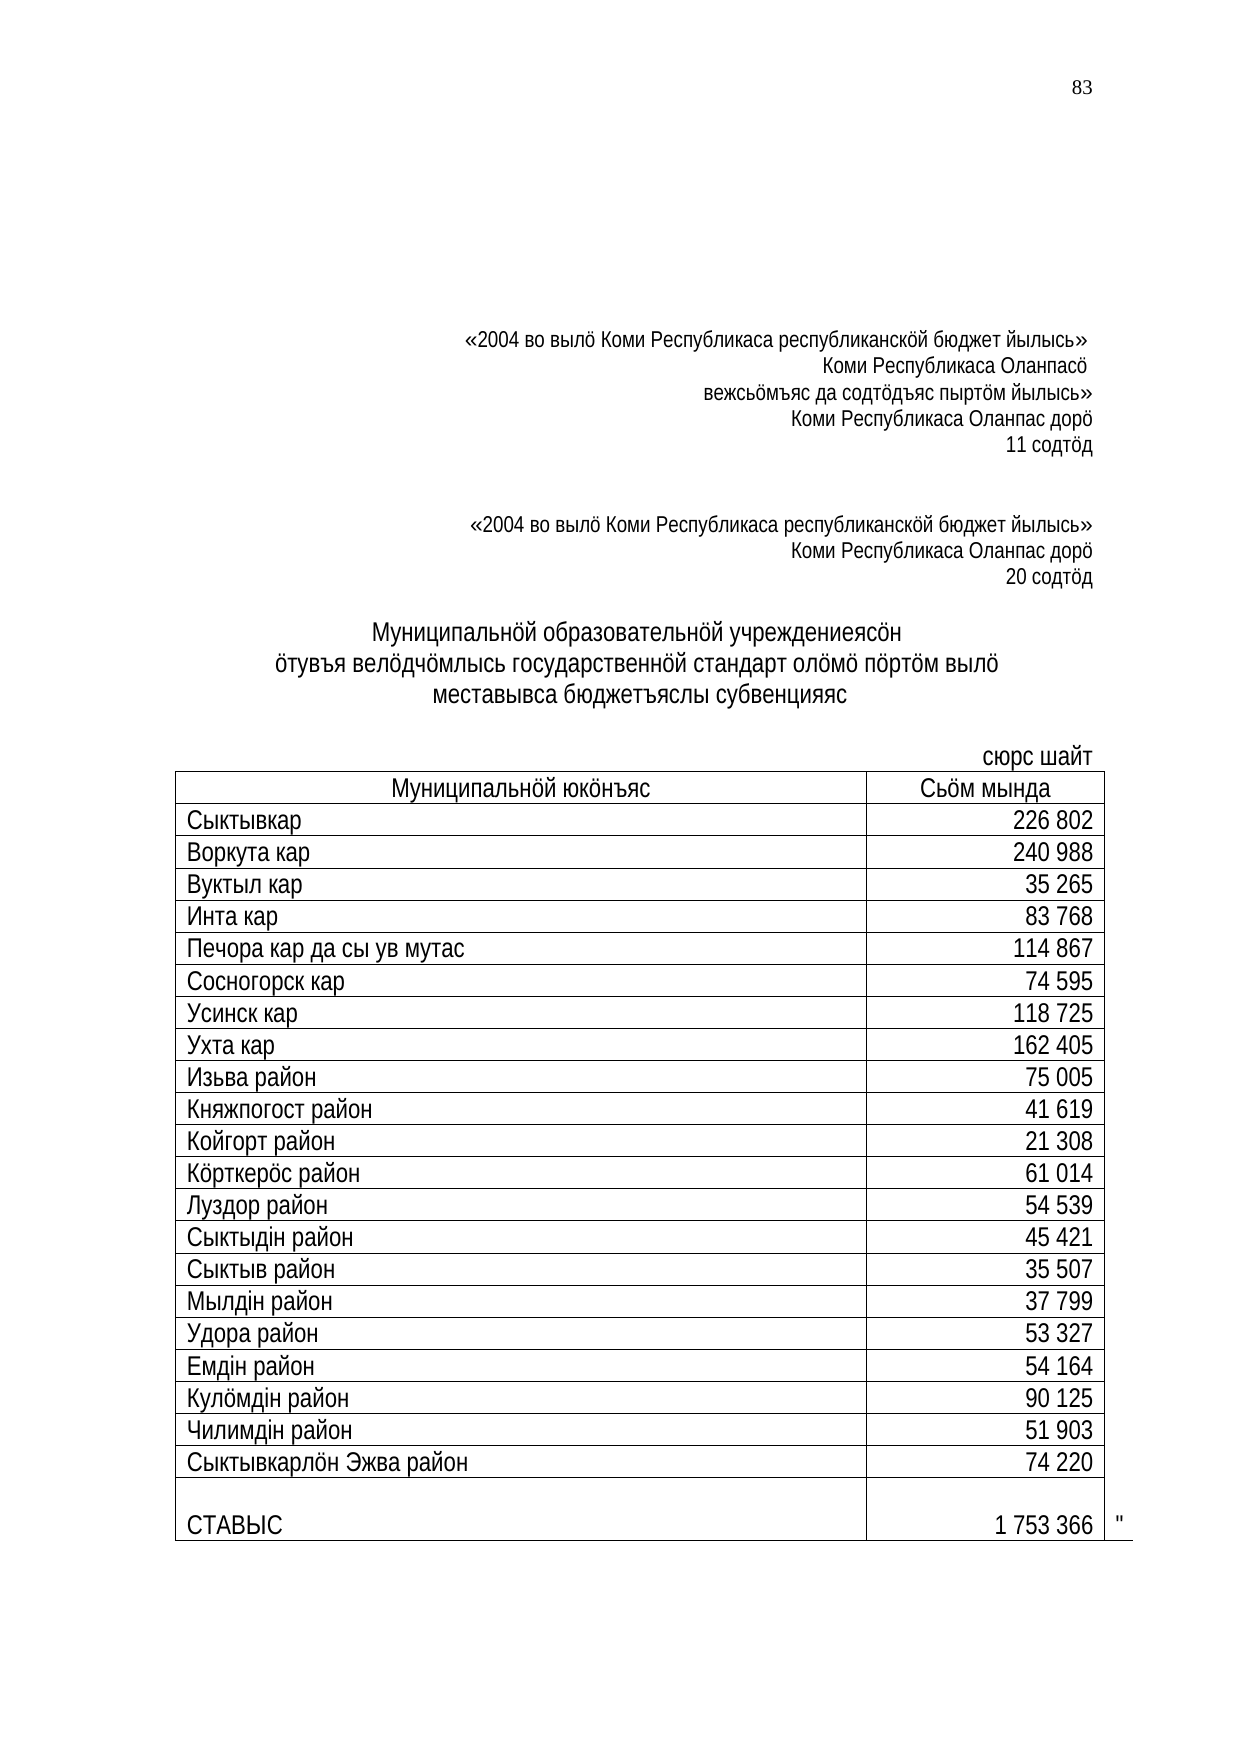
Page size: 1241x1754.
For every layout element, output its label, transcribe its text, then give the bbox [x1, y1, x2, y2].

table_cell [1105, 1413, 1133, 1445]
table_cell Печора кар да сы ув мутас [176, 933, 866, 964]
table_cell 118 725 [867, 997, 1104, 1028]
table_cell Кöрткерöс район [176, 1157, 866, 1188]
table_cell Койгорт район [176, 1125, 866, 1156]
table_cell Княжпогост район [176, 1093, 866, 1124]
table_cell [1105, 1349, 1133, 1381]
table_header [1105, 771, 1133, 803]
text Коми Республикаса Оланпасö [187, 352, 1092, 379]
table_cell 75 005 [867, 1061, 1104, 1092]
table_cell Сыктывкарлöн Эжва район [176, 1446, 866, 1477]
table_cell 61 014 [867, 1157, 1104, 1188]
table_cell Инта кар [176, 901, 866, 932]
table_cell [1105, 1381, 1133, 1413]
text 11 содтöд [187, 431, 1092, 458]
table_cell Изьва район [176, 1061, 866, 1092]
table_cell Чилимдiн район [176, 1414, 866, 1445]
text öтувъя велöдчöмлысь государственнöй стандарт олöмö пöртöм вылö [187, 647, 1092, 678]
table_cell Сыктыдiн район [176, 1221, 866, 1252]
table_cell [1105, 1124, 1133, 1156]
table_cell [1105, 835, 1133, 867]
table_cell Усинск кар [176, 997, 866, 1028]
table_cell 54 539 [867, 1189, 1104, 1220]
table_cell [1105, 1253, 1133, 1284]
table_cell Кулöмдiн район [176, 1382, 866, 1413]
table_cell [1105, 900, 1133, 932]
table_cell 53 327 [867, 1318, 1104, 1349]
table_cell [1105, 996, 1133, 1028]
table_cell [1105, 932, 1133, 964]
table_cell [1105, 964, 1133, 996]
text сюрс шайт [187, 740, 1092, 771]
table_header Сьöм мында [867, 772, 1104, 803]
table_cell Сыктывкар [176, 804, 866, 835]
text «2004 во вылö Коми Республикаса республиканскöй бюджет йылысь» [187, 326, 1092, 352]
table_cell Луздор район [176, 1189, 866, 1220]
table_cell 74 595 [867, 965, 1104, 996]
table_cell 74 220 [867, 1446, 1104, 1477]
table_cell 240 988 [867, 836, 1104, 867]
table_cell " [1105, 1477, 1133, 1540]
table_cell Мылдiн район [176, 1286, 866, 1317]
text вежсьöмъяс да содтöдъяс пыртöм йылысь» [187, 379, 1092, 405]
table_cell 83 768 [867, 901, 1104, 932]
table_cell 114 867 [867, 933, 1104, 964]
text Коми Республикаса Оланпас дорö [187, 405, 1092, 431]
text Коми Республикаса Оланпас дорö [187, 537, 1092, 563]
table_cell 37 799 [867, 1286, 1104, 1317]
table_cell [1105, 1060, 1133, 1092]
table_cell [1105, 868, 1133, 899]
table_cell Вуктыл кар [176, 869, 866, 899]
table_cell Емдiн район [176, 1350, 866, 1381]
text 20 содтöд [187, 563, 1092, 589]
table_cell 226 802 [867, 804, 1104, 835]
text Муниципальнöй образовательнöй учреждениеясöн [187, 616, 1092, 647]
table_cell Удора район [176, 1318, 866, 1349]
table_cell [1105, 1445, 1133, 1477]
table_cell 1 753 366 [867, 1478, 1104, 1540]
table_cell 54 164 [867, 1350, 1104, 1381]
table_cell Сыктыв район [176, 1254, 866, 1284]
table_cell Ухта кар [176, 1029, 866, 1060]
text меставывса бюджетъяслы субвенцияяс [187, 678, 1092, 709]
table_cell [1105, 1092, 1133, 1124]
table_cell 21 308 [867, 1125, 1104, 1156]
table_cell 90 125 [867, 1382, 1104, 1413]
table_cell 162 405 [867, 1029, 1104, 1060]
table_cell [1105, 1317, 1133, 1349]
table_cell 45 421 [867, 1221, 1104, 1252]
table_cell Воркута кар [176, 836, 866, 867]
table_cell [1105, 1028, 1133, 1060]
table_cell [1105, 1220, 1133, 1252]
table_cell 41 619 [867, 1093, 1104, 1124]
table_cell [1105, 1285, 1133, 1317]
table_cell 35 265 [867, 869, 1104, 899]
table_cell 35 507 [867, 1254, 1104, 1284]
table_cell [1105, 803, 1133, 835]
table_cell Сосногорск кар [176, 965, 866, 996]
table_cell СТАВЫС [176, 1478, 866, 1540]
table_header Муниципальнöй юкöнъяс [176, 772, 866, 803]
table_cell [1105, 1156, 1133, 1188]
table_cell 51 903 [867, 1414, 1104, 1445]
text «2004 во вылö Коми Республикаса республиканскöй бюджет йылысь» [187, 511, 1092, 537]
table_cell [1105, 1188, 1133, 1220]
